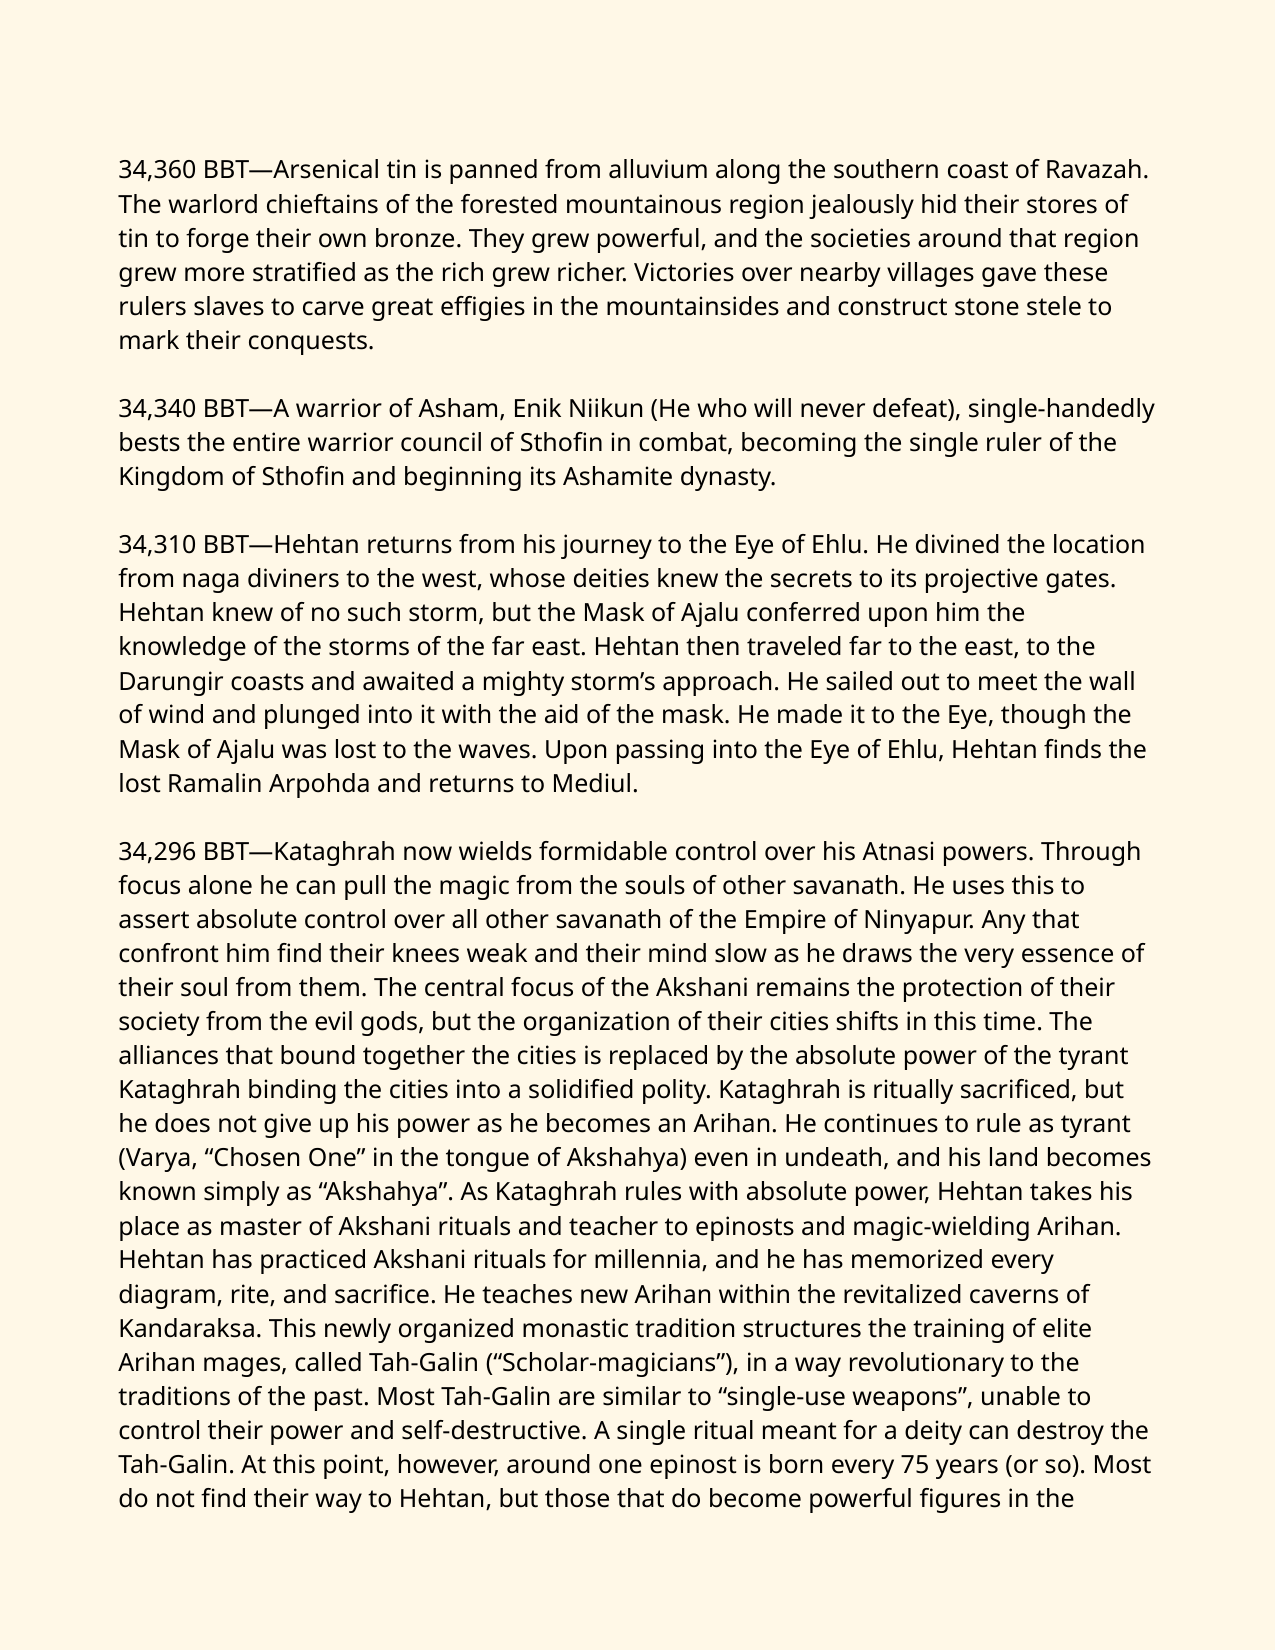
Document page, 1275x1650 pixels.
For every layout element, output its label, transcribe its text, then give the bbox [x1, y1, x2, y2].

text 34,310 BBT—Hehtan returns from his journey to the Eye of Ehlu. He divined the location from naga diviners to the west, whose deities knew the secrets to its projective gates. Hehtan knew of no such storm, but the Mask of Ajalu conferred upon him the knowledge of the storms of the far east. Hehtan then traveled far to the east, to the Darungir coasts and awaited a mighty storm’s approach. He sailed out to meet the wall of wind and plunged into it with the aid of the mask. He made it to the Eye, though the Mask of Ajalu was lost to the waves. Upon passing into the Eye of Ehlu, Hehtan finds the lost Ramalin Arpohda and returns to Mediul. [118, 527, 1157, 799]
text 34,360 BBT—Arsenical tin is panned from alluvium along the southern coast of Ravazah. The warlord chieftains of the forested mountainous region jealously hid their stores of tin to forge their own bronze. They grew powerful, and the societies around that region grew more stratified as the rich grew richer. Victories over nearby villages gave these rulers slaves to carve great effigies in the mountainsides and construct stone stele to mark their conquests. [118, 152, 1157, 357]
text 34,296 BBT—Kataghrah now wields formidable control over his Atnasi powers. Through focus alone he can pull the magic from the souls of other savanath. He uses this to assert absolute control over all other savanath of the Empire of Ninyapur. Any that confront him find their knees weak and their mind slow as he draws the very essence of their soul from them. The central focus of the Akshani remains the protection of their society from the evil gods, but the organization of their cities shifts in this time. The alliances that bound together the cities is replaced by the absolute power of the tyrant Kataghrah binding the cities into a solidified polity. Kataghrah is ritually sacrificed, but he does not give up his power as he becomes an Arihan. He continues to rule as tyrant (Varya, “Chosen One” in the tongue of Akshahya) even in undeath, and his land becomes known simply as “Akshahya”. As Kataghrah rules with absolute power, Hehtan takes his place as master of Akshani rituals and teacher to epinosts and magic-wielding Arihan. Hehtan has practiced Akshani rituals for millennia, and he has memorized every diagram, rite, and sacrifice. He teaches new Arihan within the revitalized caverns of Kandaraksa. This newly organized monastic tradition structures the training of elite Arihan mages, called Tah-Galin (“Scholar-magicians”), in a way revolutionary to the traditions of the past. Most Tah-Galin are similar to “single-use weapons”, unable to control their power and self-destructive. A single ritual meant for a deity can destroy the Tah-Galin. At this point, however, around one epinost is born every 75 years (or so). Most do not find their way to Hehtan, but those that do become powerful figures in the [118, 833, 1157, 1515]
text 34,340 BBT—A warrior of Asham, Enik Niikun (He who will never defeat), single-handedly bests the entire warrior council of Sthofin in combat, becoming the single ruler of the Kingdom of Sthofin and beginning its Ashamite dynasty. [118, 391, 1157, 493]
